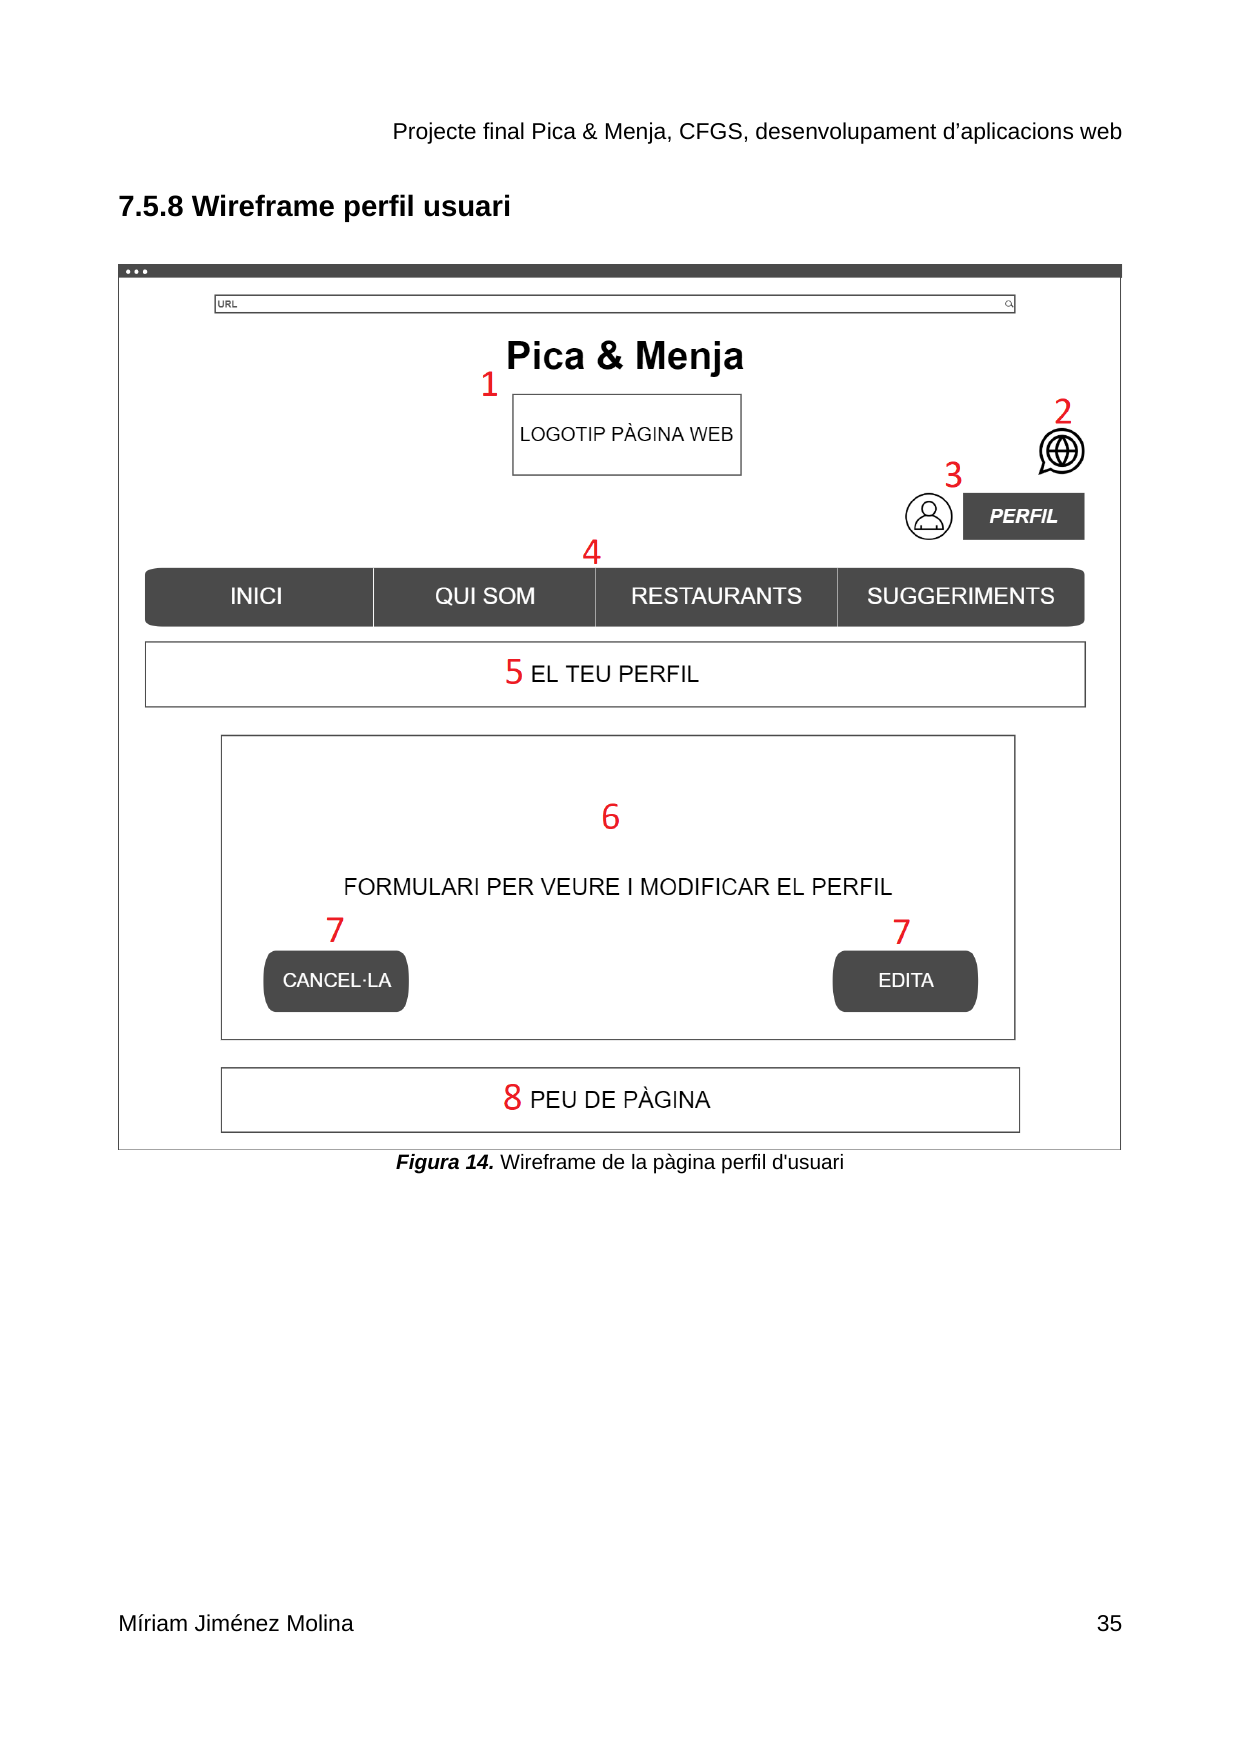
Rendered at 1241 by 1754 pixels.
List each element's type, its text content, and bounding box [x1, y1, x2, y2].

text Figura 14. Wireframe de la pàgina perfil d'usuari [118, 1150, 1122, 1173]
picture [118, 264, 1123, 1150]
subtitle 7.5.8 Wireframe perfil usuari [118, 188, 1122, 222]
